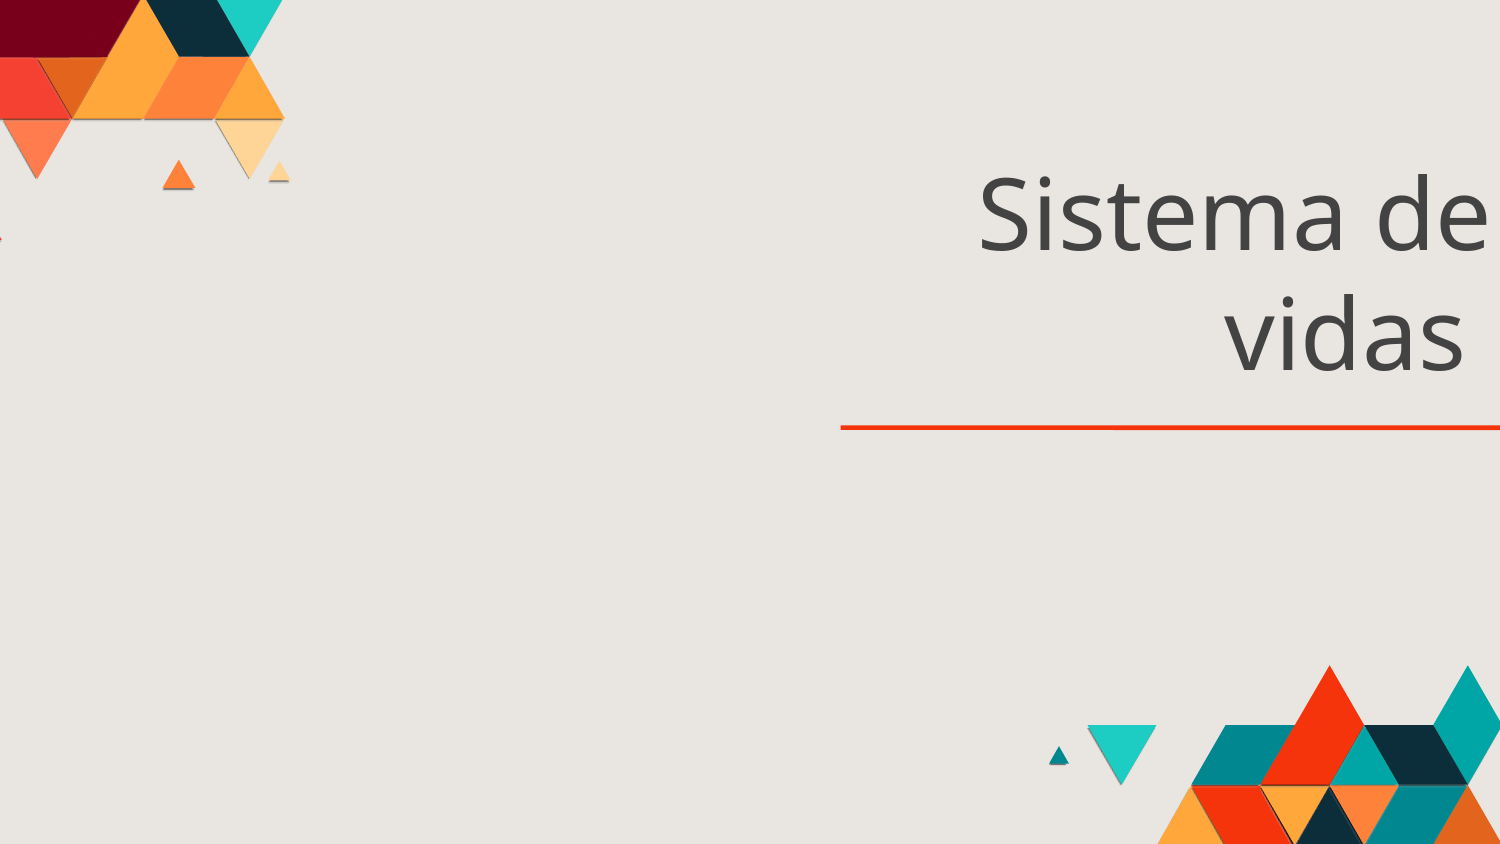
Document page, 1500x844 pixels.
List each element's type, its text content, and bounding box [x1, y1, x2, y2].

text_box Sistema de vidas [873, 153, 1500, 406]
